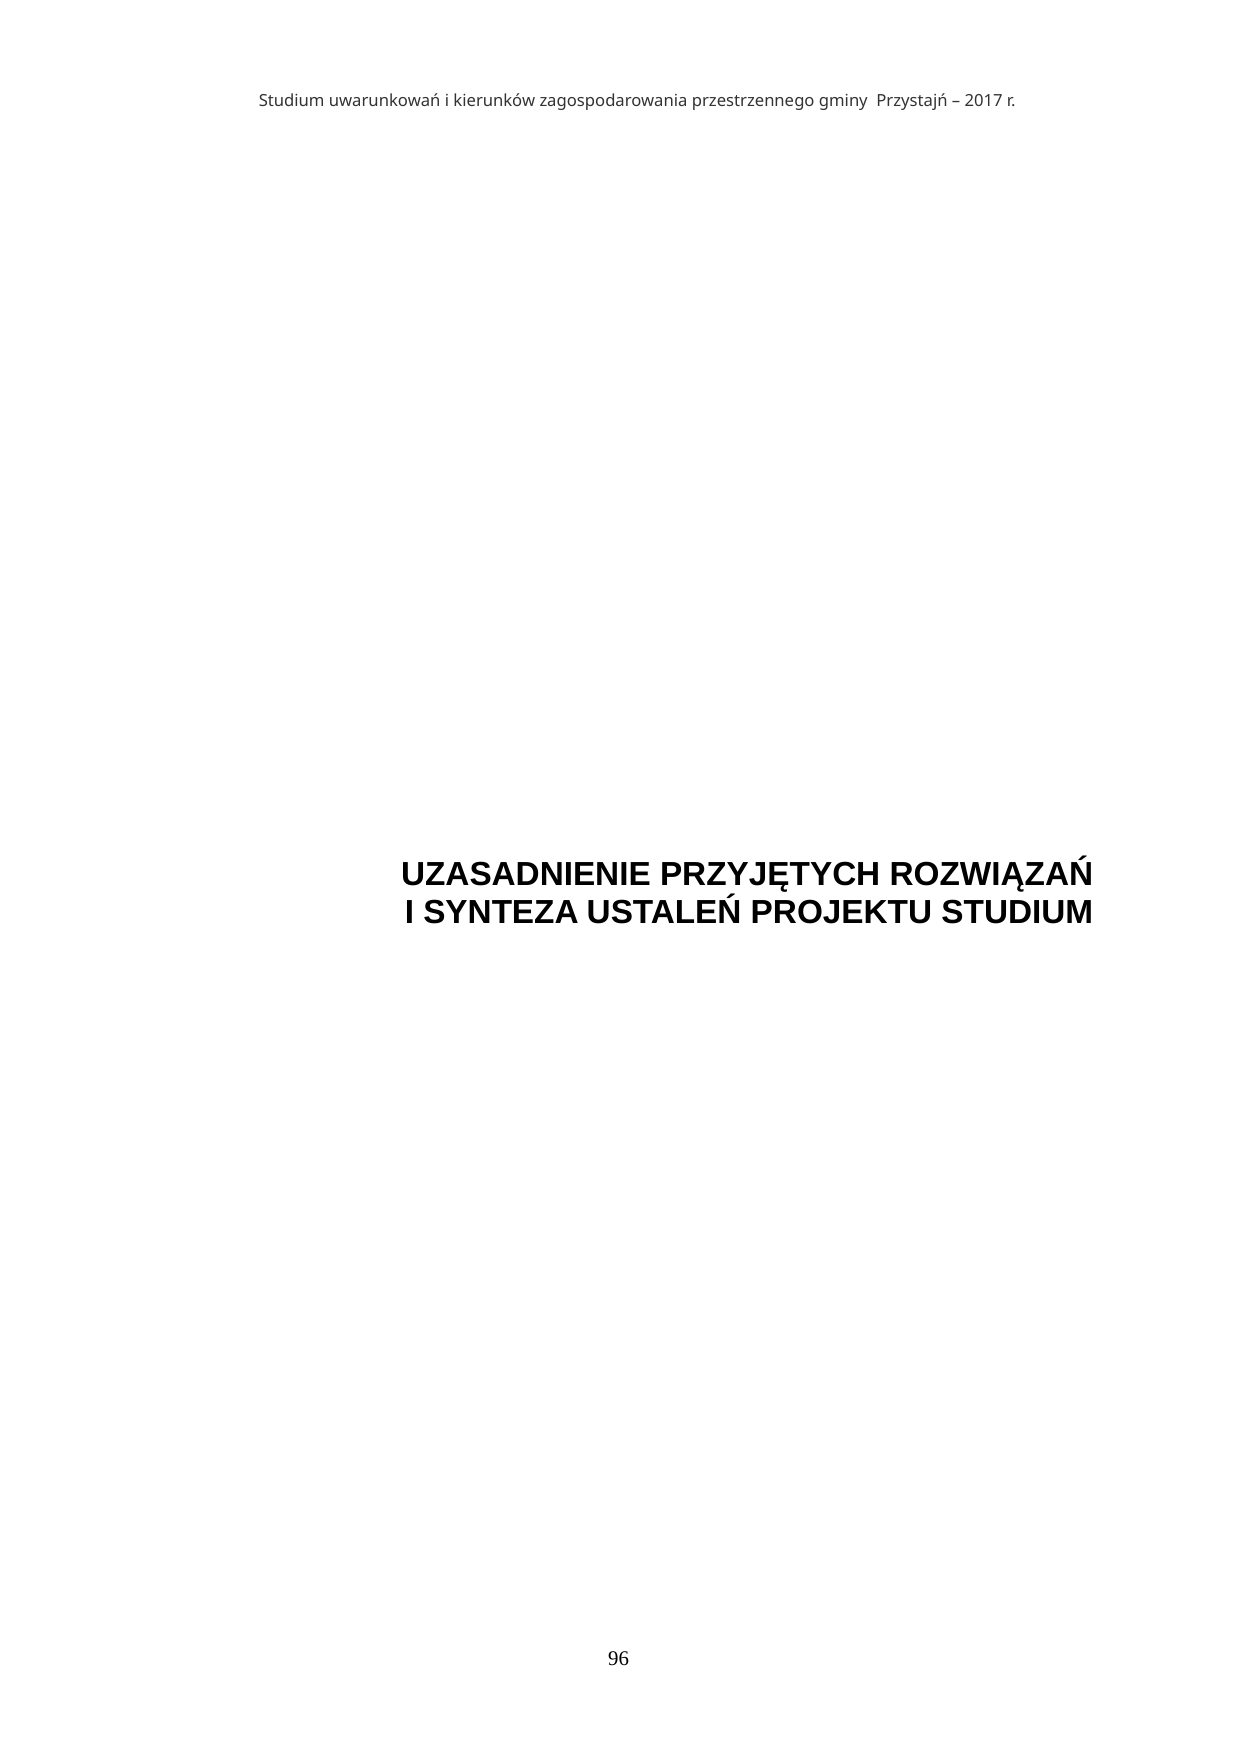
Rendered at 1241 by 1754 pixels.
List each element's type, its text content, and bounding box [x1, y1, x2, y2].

text UZASADNIENIE PRZYJĘTYCH ROZWIĄZAŃ [143, 854, 1093, 893]
text I SYNTEZA USTALEŃ PROJEKTU STUDIUM [143, 893, 1093, 931]
